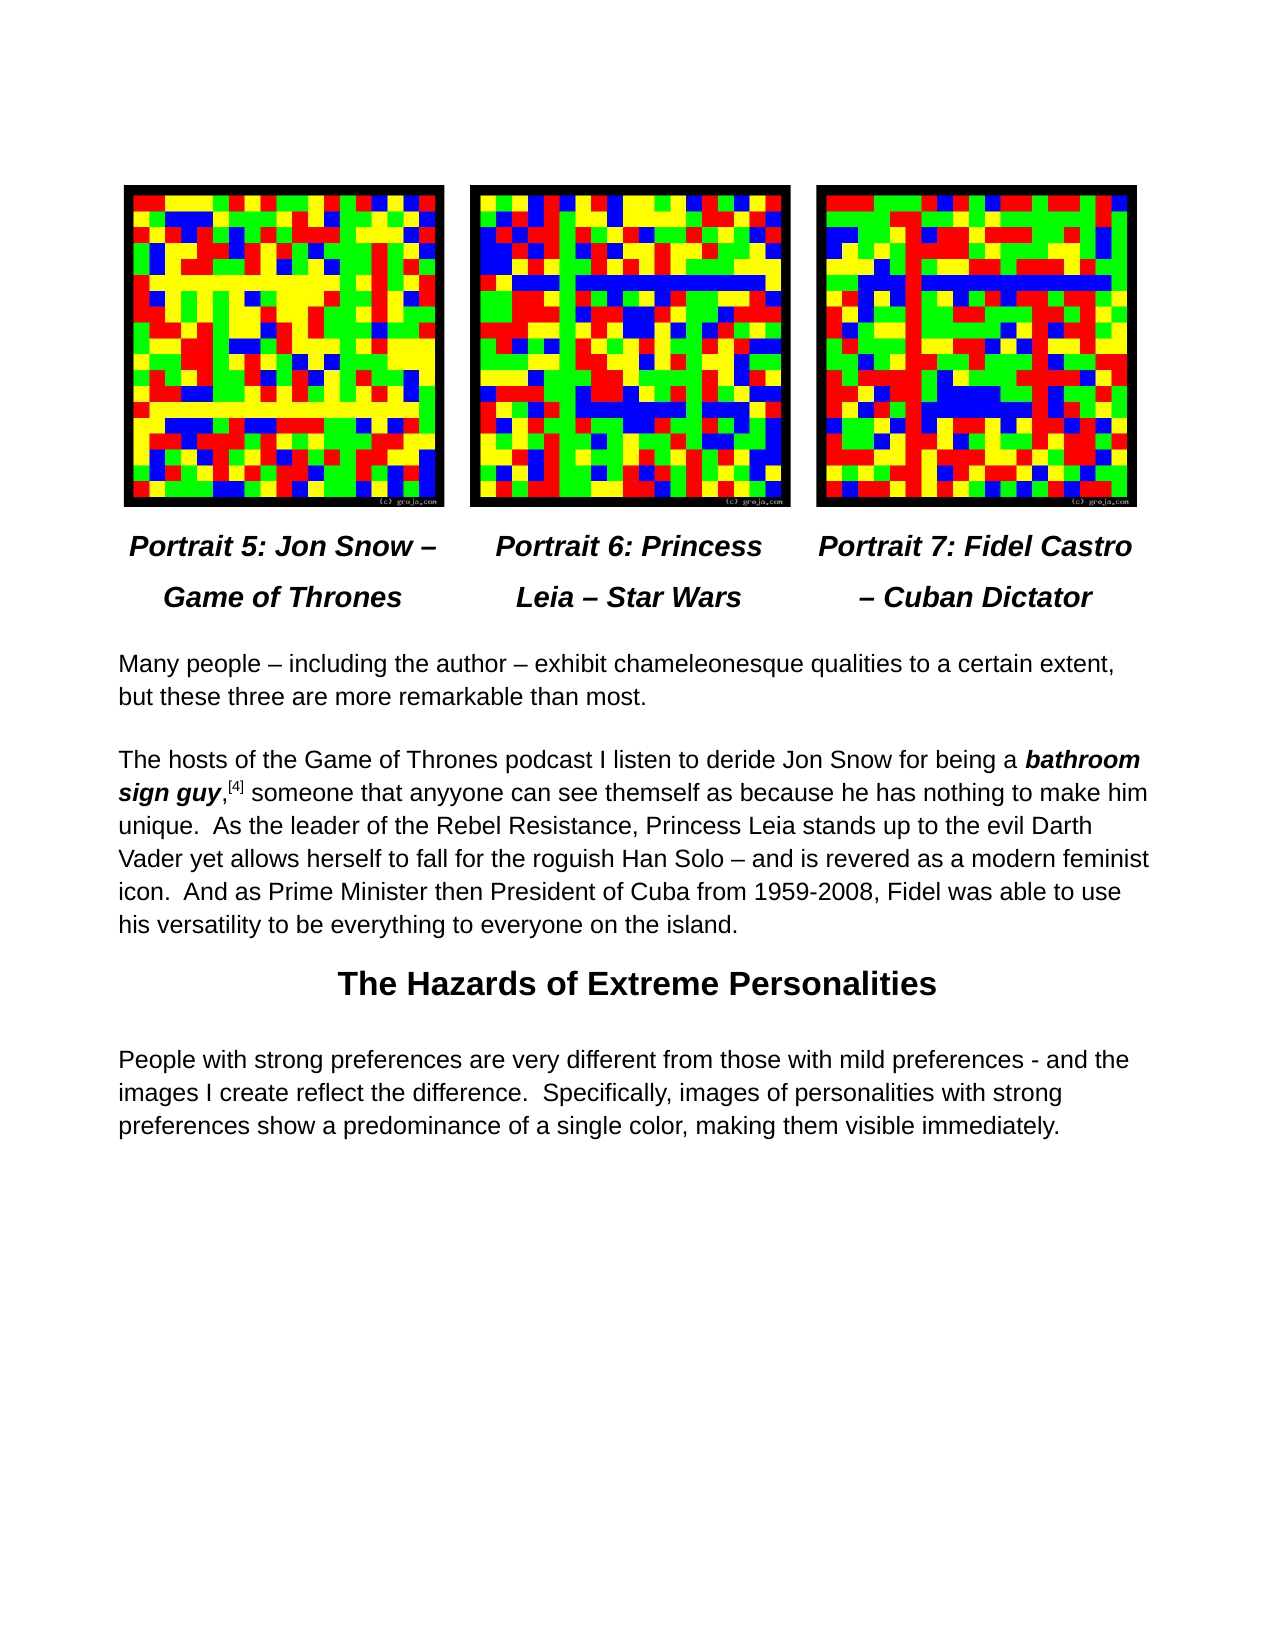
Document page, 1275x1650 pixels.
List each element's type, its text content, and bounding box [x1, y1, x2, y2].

text Many people – including the author – exhibit chameleonesque qualities to a certain extent, but these three are more remarkable than most. [118, 649, 1157, 711]
picture [816, 185, 1137, 507]
table_header [811, 118, 1159, 619]
text People with strong preferences are very different from those with mild preferences - and the images I create reflect the difference. Specifically, images of personalities with strong preferences show a predominance of a single color, making them visible immediately. [118, 1045, 1157, 1140]
picture [123, 185, 445, 507]
picture [470, 185, 791, 507]
text The hosts of the Game of Thrones podcast I listen to deride Jon Snow for being a bathroom sign guy,[4] someone that anyyone can see themself as because he has nothing to make him unique. As the leader of the Rebel Resistance, Princess Leia stands up to the evil Darth Vader yet allows herself to fall for the roguish Han Solo – and is revered as a modern feminist icon. And as Prime Minister then President of Cuba from 1959-2008, Fidel was able to use his versatility to be everything to everyone on the island. [118, 745, 1157, 939]
subtitle The Hazards of Extreme Personalities [118, 964, 1157, 1003]
table_header [464, 118, 811, 619]
table_header [118, 118, 464, 619]
